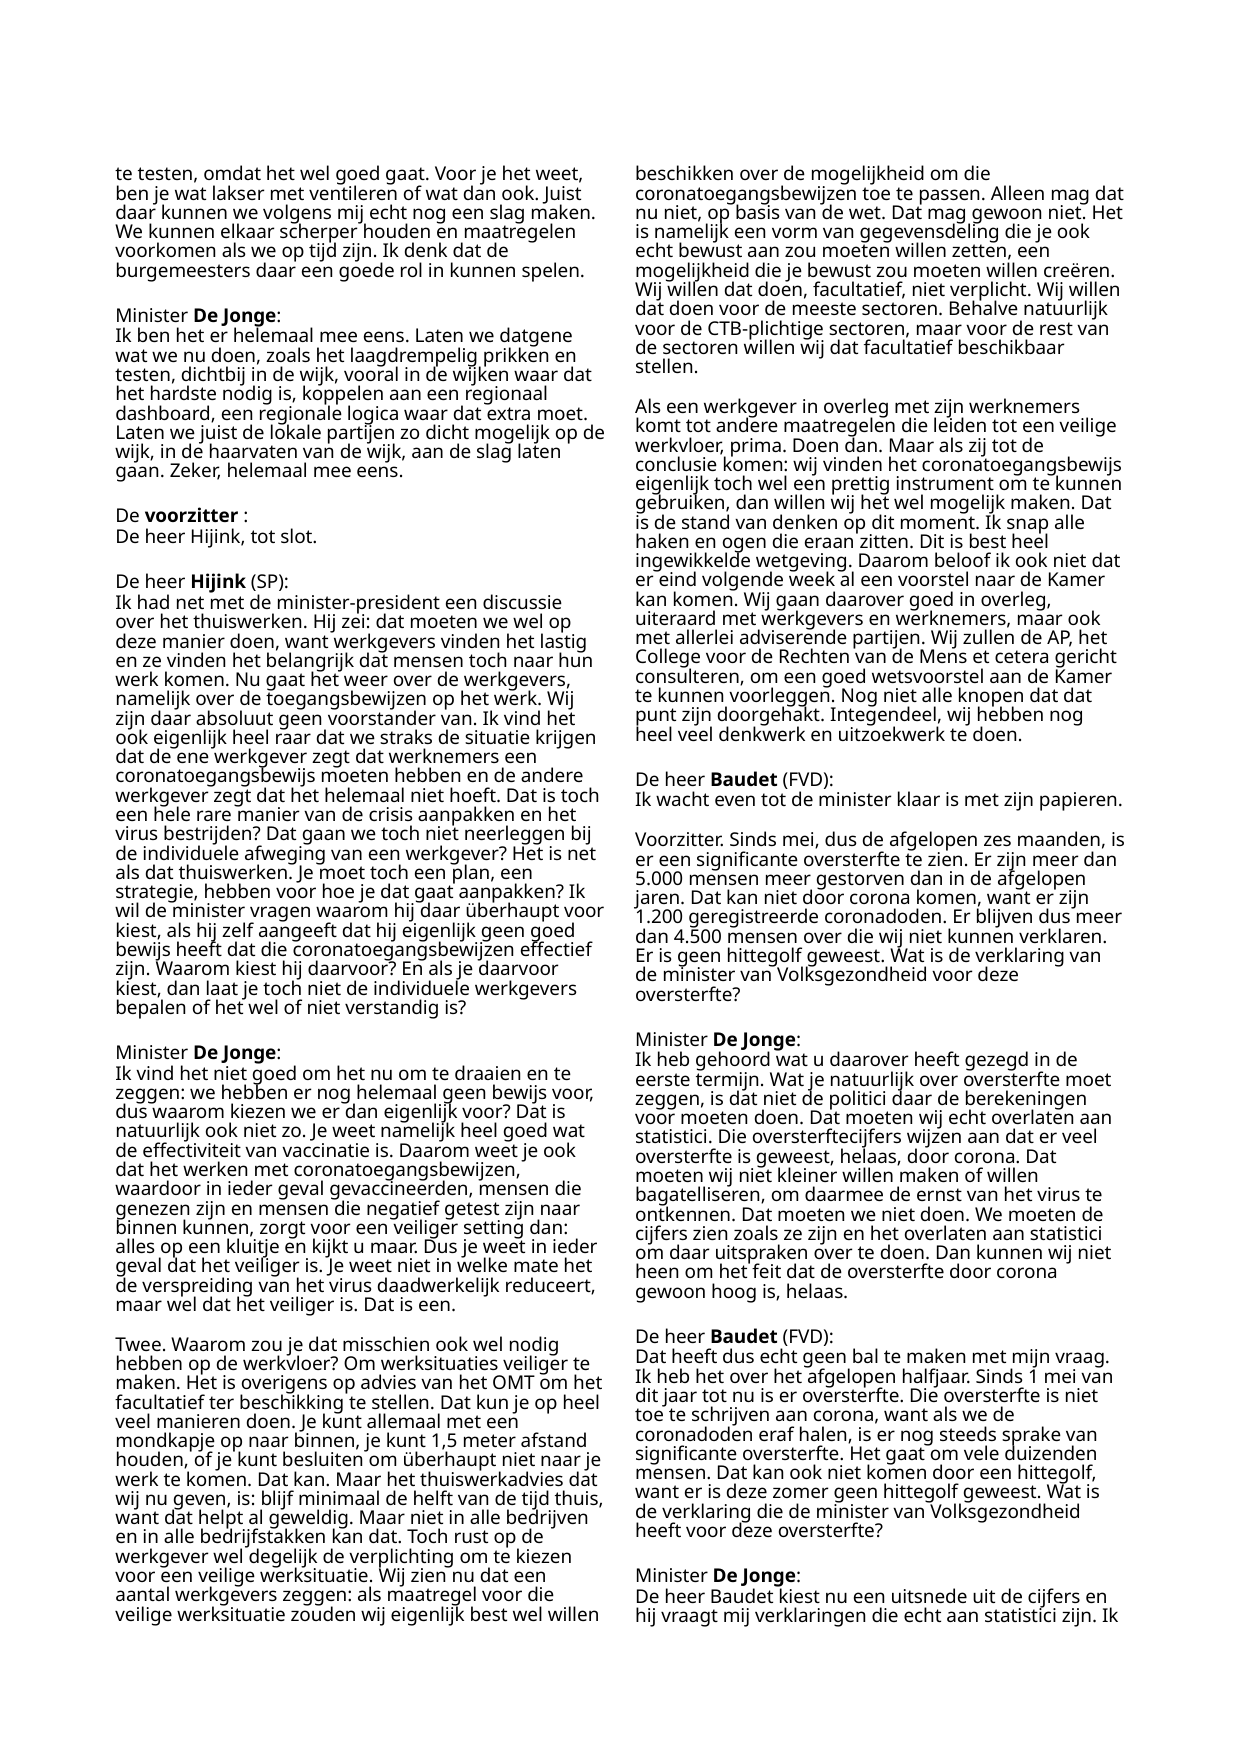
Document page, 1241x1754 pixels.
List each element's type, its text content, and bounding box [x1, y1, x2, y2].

text te testen, omdat het wel goed gaat. Voor je het weet, ben je wat lakser met ventileren of wat dan ook. Juist daar kunnen we volgens mij echt nog een slag maken. We kunnen elkaar scherper houden en maatregelen voorkomen als we op tijd zijn. Ik denk dat de burgemeesters daar een goede rol in kunnen spelen. [115, 165, 605, 281]
text De heer Baudet (FVD): [635, 766, 1125, 791]
text De voorzitter : [115, 502, 605, 528]
text Ik heb gehoord wat u daarover heeft gezegd in de eerste termijn. Wat je natuurlijk over oversterfte moet zeggen, is dat niet de politici daar de berekeningen voor moeten doen. Dat moeten wij echt overlaten aan statistici. Die oversterftecijfers wijzen aan dat er veel oversterfte is geweest, helaas, door corona. Dat moeten wij niet kleiner willen maken of willen bagatelliseren, om daarmee de ernst van het virus te ontkennen. Dat moeten we niet doen. We moeten de cijfers zien zoals ze zijn en het overlaten aan statistici om daar uitspraken over te doen. Dan kunnen wij niet heen om het feit dat de oversterfte door corona gewoon hoog is, helaas. [635, 1051, 1125, 1302]
text De heer Baudet (FVD): [635, 1323, 1125, 1348]
text De heer Hijink (SP): [115, 568, 605, 594]
text Minister De Jonge: [115, 302, 605, 327]
text Ik wacht even tot de minister klaar is met zijn papieren. [635, 791, 1125, 811]
text De heer Hijink, tot slot. [115, 528, 605, 547]
text Twee. Waarom zou je dat misschien ook wel nodig hebben op de werkvloer? Om werksituaties veiliger te maken. Het is overigens op advies van het OMT om het facultatief ter beschikking te stellen. Dat kun je op heel veel manieren doen. Je kunt allemaal met een mondkapje op naar binnen, je kunt 1,5 meter afstand houden, of je kunt besluiten om überhaupt niet naar je werk te komen. Dat kan. Maar het thuiswerkadvies dat wij nu geven, is: blijf minimaal de helft van de tijd thuis, want dat helpt al geweldig. Maar niet in alle bedrijven en in alle bedrijfstakken kan dat. Toch rust op de werkgever wel degelijk de verplichting om te kiezen voor een veilige werksituatie. Wij zien nu dat een aantal werkgevers zeggen: als maatregel voor die veilige werksituatie zouden wij eigenlijk best wel willen [115, 1336, 605, 1625]
text Als een werkgever in overleg met zijn werknemers komt tot andere maatregelen die leiden tot een veilige werkvloer, prima. Doen dan. Maar als zij tot de conclusie komen: wij vinden het coronatoegangsbewijs eigenlijk toch wel een prettig instrument om te kunnen gebruiken, dan willen wij het wel mogelijk maken. Dat is de stand van denken op dit moment. Ik snap alle haken en ogen die eraan zitten. Dit is best heel ingewikkelde wetgeving. Daarom beloof ik ook niet dat er eind volgende week al een voorstel naar de Kamer kan komen. Wij gaan daarover goed in overleg, uiteraard met werkgevers en werknemers, maar ook met allerlei adviserende partijen. Wij zullen de AP, het College voor de Rechten van de Mens et cetera gericht consulteren, om een goed wetsvoorstel aan de Kamer te kunnen voorleggen. Nog niet alle knopen dat dat punt zijn doorgehakt. Integendeel, wij hebben nog heel veel denkwerk en uitzoekwerk te doen. [635, 398, 1125, 745]
text Minister De Jonge: [635, 1562, 1125, 1588]
text beschikken over de mogelijkheid om die coronatoegangsbewijzen toe te passen. Alleen mag dat nu niet, op basis van de wet. Dat mag gewoon niet. Het is namelijk een vorm van gegevensdeling die je ook echt bewust aan zou moeten willen zetten, een mogelijkheid die je bewust zou moeten willen creëren. Wij willen dat doen, facultatief, niet verplicht. Wij willen dat doen voor de meeste sectoren. Behalve natuurlijk voor de CTB-plichtige sectoren, maar voor de rest van de sectoren willen wij dat facultatief beschikbaar stellen. [635, 165, 1125, 377]
text Ik vind het niet goed om het nu om te draaien en te zeggen: we hebben er nog helemaal geen bewijs voor, dus waarom kiezen we er dan eigenlijk voor? Dat is natuurlijk ook niet zo. Je weet namelijk heel goed wat de effectiviteit van vaccinatie is. Daarom weet je ook dat het werken met coronatoegangsbewijzen, waardoor in ieder geval gevaccineerden, mensen die genezen zijn en mensen die negatief getest zijn naar binnen kunnen, zorgt voor een veiliger setting dan: alles op een kluitje en kijkt u maar. Dus je weet in ieder geval dat het veiliger is. Je weet niet in welke mate het de verspreiding van het virus daadwerkelijk reduceert, maar wel dat het veiliger is. Dat is een. [115, 1064, 605, 1315]
text Voorzitter. Sinds mei, dus de afgelopen zes maanden, is er een significante oversterfte te zien. Er zijn meer dan 5.000 mensen meer gestorven dan in de afgelopen jaren. Dat kan niet door corona komen, want er zijn 1.200 geregistreerde coronadoden. Er blijven dus meer dan 4.500 mensen over die wij niet kunnen verklaren. Er is geen hittegolf geweest. Wat is de verklaring van de minister van Volksgezondheid voor deze oversterfte? [635, 831, 1125, 1005]
text De heer Baudet kiest nu een uitsnede uit de cijfers en hij vraagt mij verklaringen die echt aan statistici zijn. Ik [635, 1588, 1125, 1626]
text Minister De Jonge: [115, 1039, 605, 1064]
text Ik had net met de minister-president een discussie over het thuiswerken. Hij zei: dat moeten we wel op deze manier doen, want werkgevers vinden het lastig en ze vinden het belangrijk dat mensen toch naar hun werk komen. Nu gaat het weer over de werkgevers, namelijk over de toegangsbewijzen op het werk. Wij zijn daar absoluut geen voorstander van. Ik vind het ook eigenlijk heel raar dat we straks de situatie krijgen dat de ene werkgever zegt dat werknemers een coronatoegangsbewijs moeten hebben en de andere werkgever zegt dat het helemaal niet hoeft. Dat is toch een hele rare manier van de crisis aanpakken en het virus bestrijden? Dat gaan we toch niet neerleggen bij de individuele afweging van een werkgever? Het is net als dat thuiswerken. Je moet toch een plan, een strategie, hebben voor hoe je dat gaat aanpakken? Ik wil de minister vragen waarom hij daar überhaupt voor kiest, als hij zelf aangeeft dat hij eigenlijk geen goed bewijs heeft dat die coronatoegangsbewijzen effectief zijn. Waarom kiest hij daarvoor? En als je daarvoor kiest, dan laat je toch niet de individuele werkgevers bepalen of het wel of niet verstandig is? [115, 594, 605, 1018]
text Ik ben het er helemaal mee eens. Laten we datgene wat we nu doen, zoals het laagdrempelig prikken en testen, dichtbij in de wijk, vooral in de wijken waar dat het hardste nodig is, koppelen aan een regionaal dashboard, een regionale logica waar dat extra moet. Laten we juist de lokale partijen zo dicht mogelijk op de wijk, in de haarvaten van de wijk, aan de slag laten gaan. Zeker, helemaal mee eens. [115, 327, 605, 482]
text Minister De Jonge: [635, 1026, 1125, 1051]
text Dat heeft dus echt geen bal te maken met mijn vraag. Ik heb het over het afgelopen halfjaar. Sinds 1 mei van dit jaar tot nu is er oversterfte. Die oversterfte is niet toe te schrijven aan corona, want als we de coronadoden eraf halen, is er nog steeds sprake van significante oversterfte. Het gaat om vele duizenden mensen. Dat kan ook niet komen door een hittegolf, want er is deze zomer geen hittegolf geweest. Wat is de verklaring die de minister van Volksgezondheid heeft voor deze oversterfte? [635, 1348, 1125, 1541]
